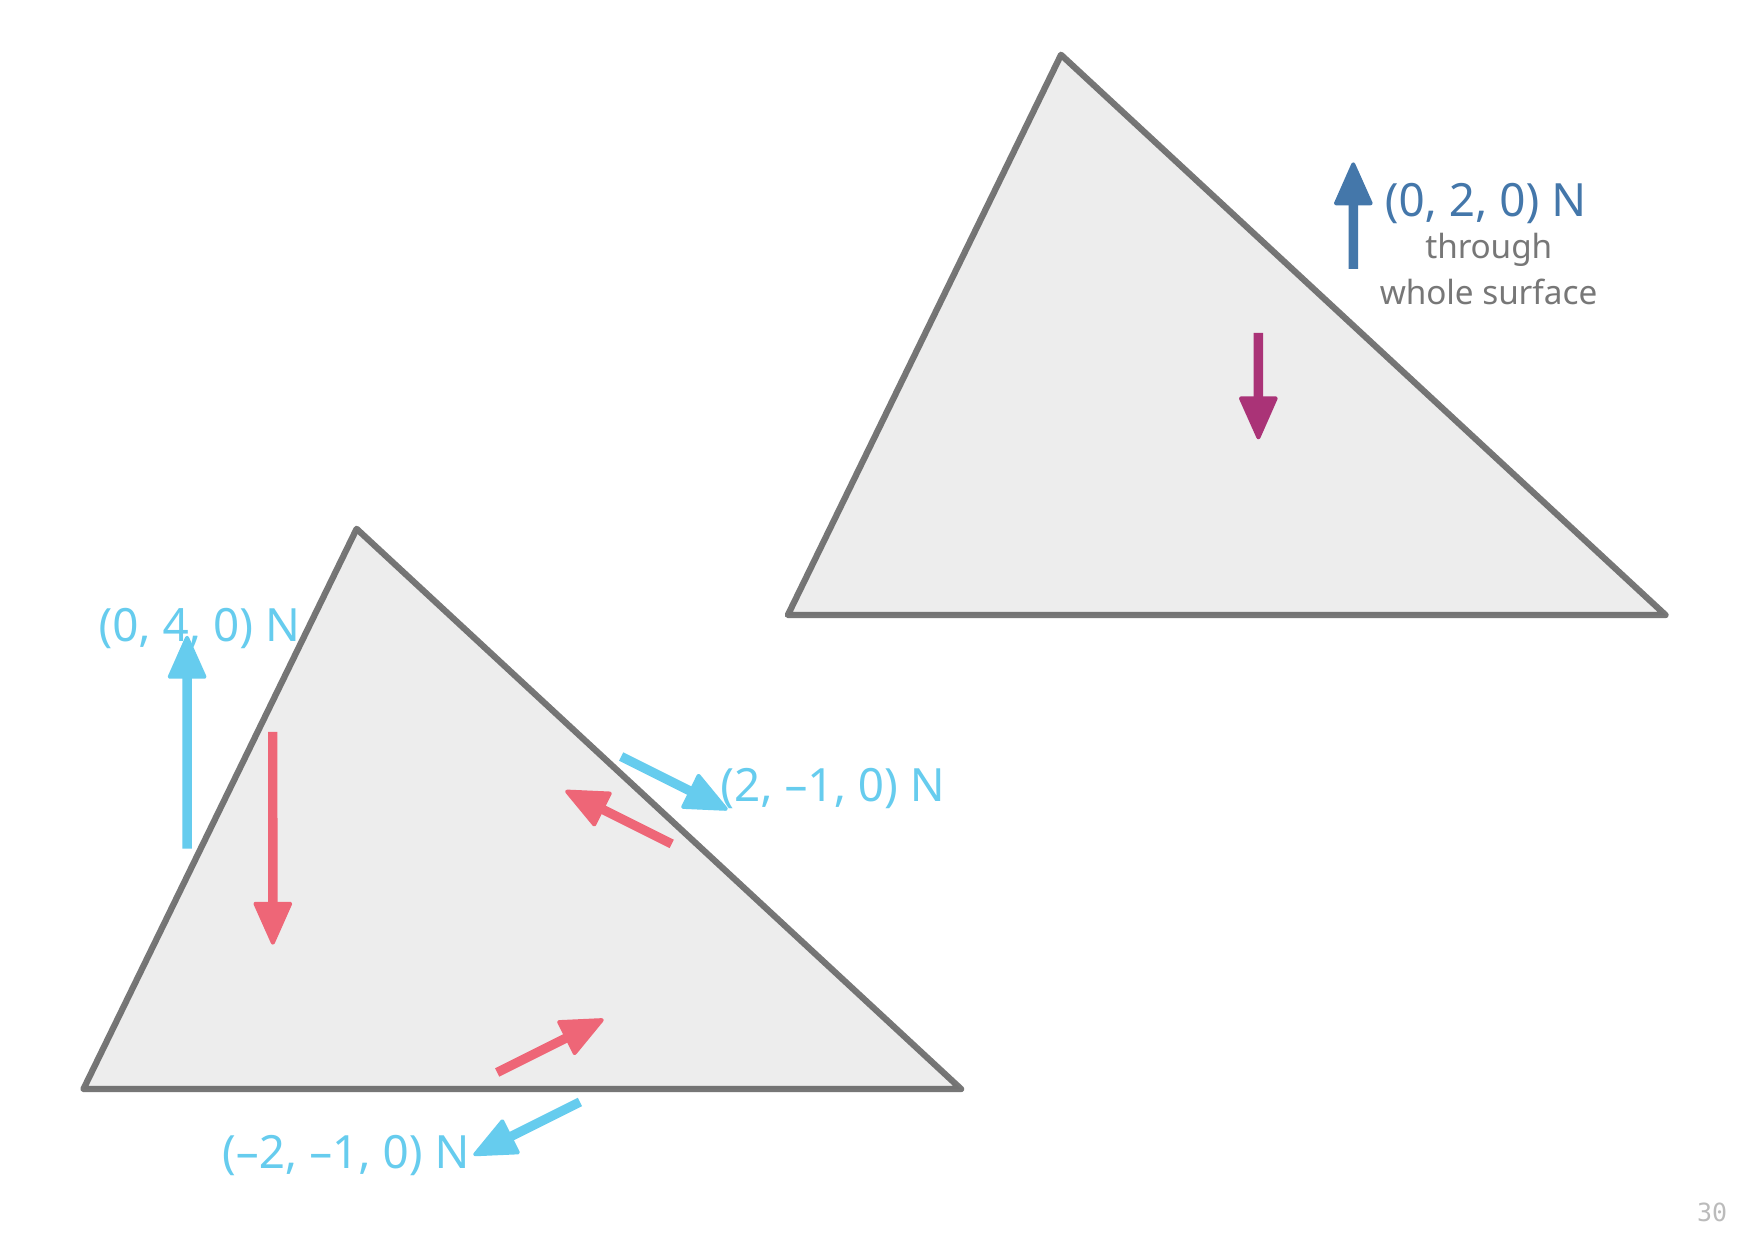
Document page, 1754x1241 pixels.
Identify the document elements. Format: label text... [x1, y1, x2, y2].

text_box (0, 2, 0) N [1370, 160, 1595, 216]
text_box (0, 4, 0) N [83, 585, 309, 647]
text_box [83, 528, 962, 1090]
text_box (–2, –1, 0) N [207, 1112, 478, 1174]
text_box (2, –1, 0) N [705, 744, 954, 806]
text_box through whole surface [1365, 216, 1600, 298]
text_box [787, 54, 1666, 616]
